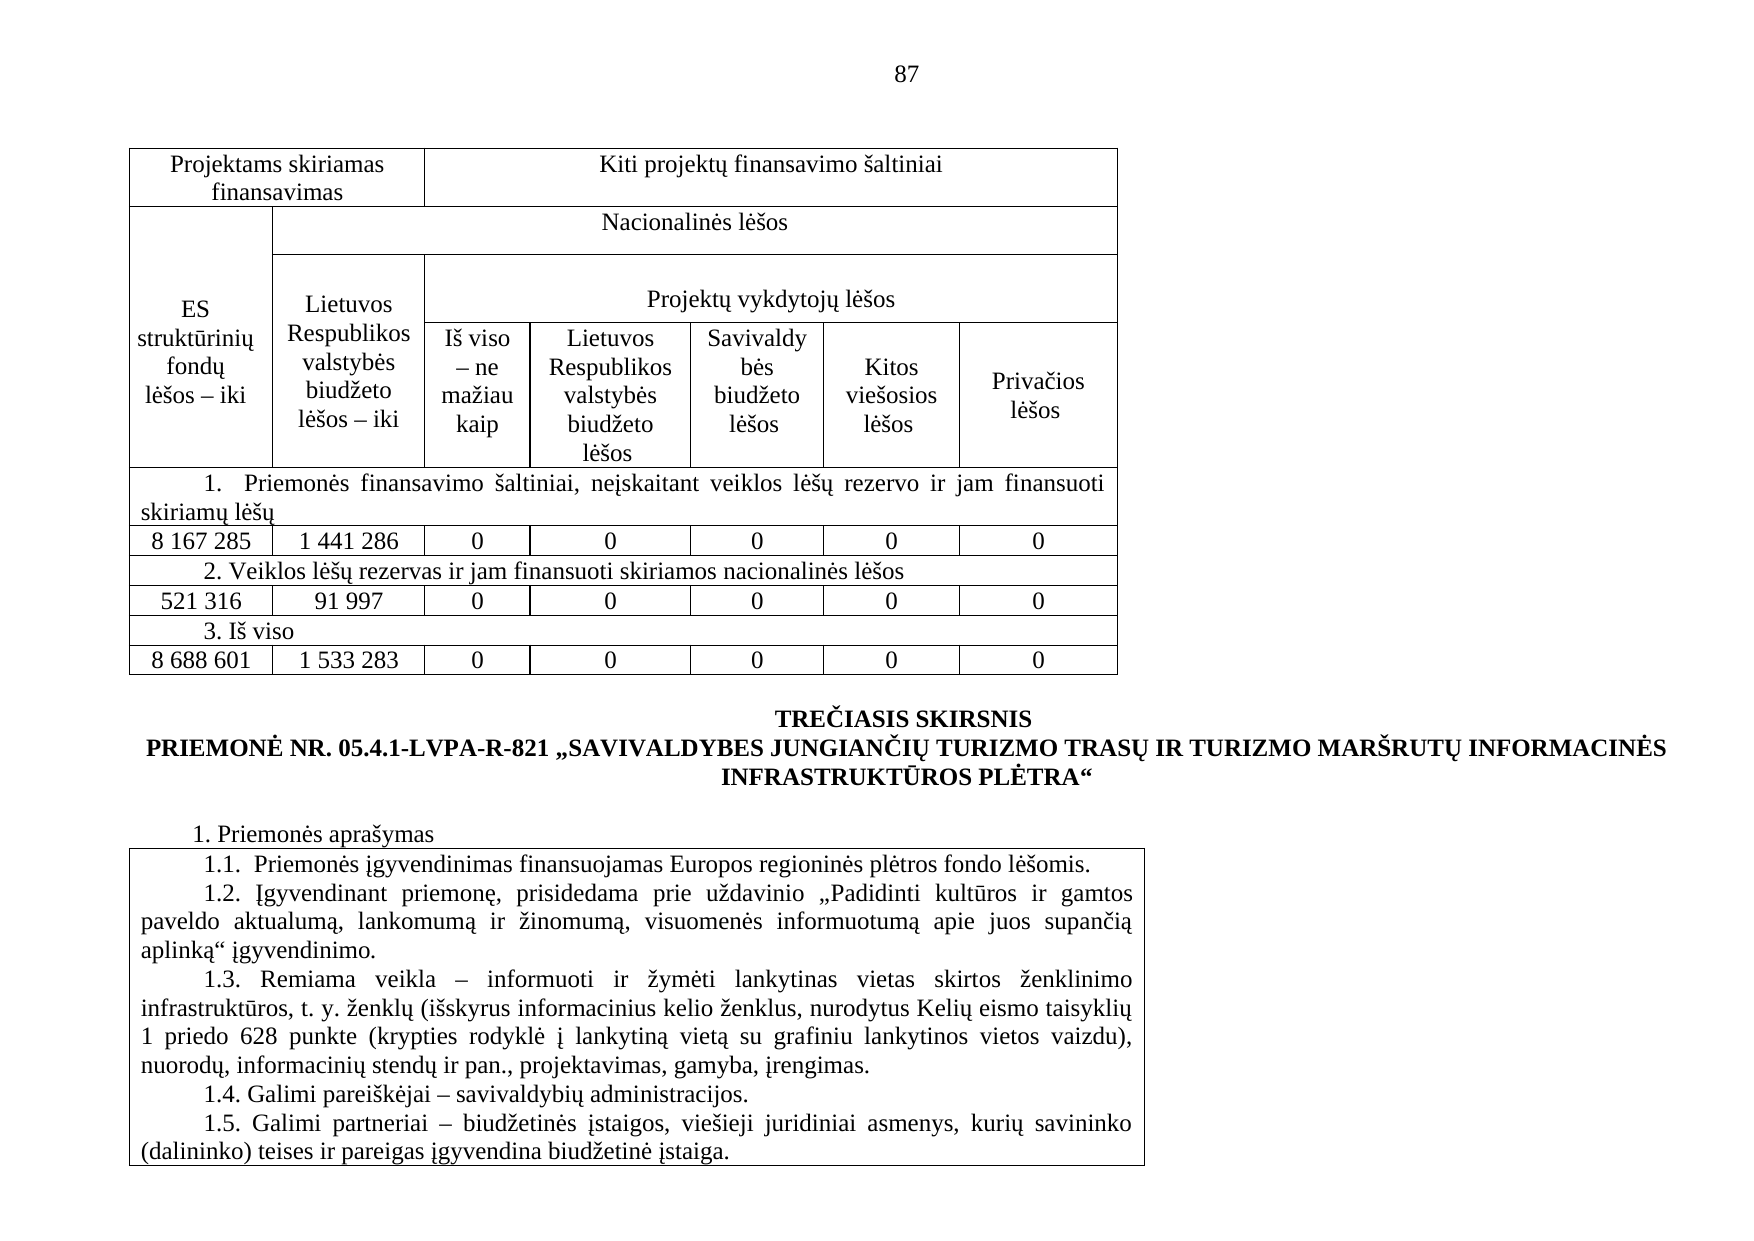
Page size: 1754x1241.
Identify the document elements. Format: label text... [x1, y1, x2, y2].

table_cell 1.4. Galimi pareiškėjai – savivaldybių administracijos. 1.5. Galimi partneriai – biudžetinės įstaigos, viešieji juridiniai asmenys, kurių savininko (dalininko) teises ir pareigas įgyvendina biudžetinė įstaiga. [130, 1079, 1144, 1165]
table_cell 0 [691, 586, 823, 615]
table_cell 0 [691, 526, 823, 555]
table_cell 0 [824, 526, 959, 555]
table_cell 1.3. Remiama veikla – informuoti ir žymėti lankytinas vietas skirtos ženklinimo infrastruktūros, t. y. ženklų (išskyrus informacinius kelio ženklus, nurodytus Kelių eismo taisyklių 1 priedo 628 punkte (krypties rodyklė į lankytiną vietą su grafiniu lankytinos vietos vaizdu), nuorodų, informacinių stendų ir pan., projektavimas, gamyba, įrengimas. [130, 964, 1144, 1079]
table_cell Savivaldybės biudžeto lėšos [691, 323, 823, 467]
table_cell 0 [425, 526, 529, 555]
text TREČIASIS SKIRSNIS [118, 704, 1695, 733]
table_cell 0 [960, 586, 1117, 615]
table_cell Nacionalinės lėšos [273, 207, 1117, 254]
table_cell 1 441 286 [273, 526, 424, 555]
table_cell 0 [824, 646, 959, 674]
table_cell 0 [531, 646, 690, 674]
table_cell 0 [531, 586, 690, 615]
table_cell 1.2. Įgyvendinant priemonę, prisidedama prie uždavinio „Padidinti kultūros ir gamtos paveldo aktualumą, lankomumą ir žinomumą, visuomenės informuotumą apie juos supančią aplinką“ įgyvendinimo. [130, 878, 1144, 964]
table_cell 521 316 [130, 586, 272, 615]
table_cell 0 [425, 646, 529, 674]
table_cell 2. Veiklos lėšų rezervas ir jam finansuoti skiriamos nacionalinės lėšos [130, 556, 1117, 585]
table_cell Lietuvos Respublikos valstybės biudžeto lėšos [531, 323, 690, 467]
table_header Projektams skiriamas finansavimas [130, 149, 424, 206]
table_cell 0 [691, 646, 823, 674]
table_cell 1 533 283 [273, 646, 424, 674]
text 1. Priemonės aprašymas [185, 819, 1695, 848]
table_cell 1. Priemonės finansavimo šaltiniai, neįskaitant veiklos lėšų rezervo ir jam finansuoti skiriamų lėšų [130, 468, 1117, 525]
table_cell 8 688 601 [130, 646, 272, 674]
table_cell 3. Iš viso [130, 616, 1117, 644]
text PRIEMONĖ NR. 05.4.1-LVPA-R-821 „SAVIVALDYBES JUNGIANČIŲ TURIZMO TRASŲ IR TURIZMO MARŠRUTŲ INFORMACINĖS INFRASTRUKTŪROS PLĖTRA“ [118, 733, 1695, 790]
table_cell 8 167 285 [130, 526, 272, 555]
table_cell Kitos viešosios lėšos [824, 323, 959, 467]
table_cell 91 997 [273, 586, 424, 615]
table_cell Iš viso – ne mažiau kaip [425, 323, 529, 467]
table_cell Projektų vykdytojų lėšos [425, 255, 1117, 322]
table_cell 0 [960, 526, 1117, 555]
table_cell 0 [531, 526, 690, 555]
table_cell 0 [960, 646, 1117, 674]
table_header Kiti projektų finansavimo šaltiniai [425, 149, 1117, 206]
table_cell ES struktūrinių fondų lėšos – iki [130, 207, 272, 467]
table_cell Privačios lėšos [960, 323, 1117, 467]
table_cell 0 [425, 586, 529, 615]
table_cell Lietuvos Respublikos valstybės biudžeto lėšos – iki [273, 255, 424, 467]
table_cell 0 [824, 586, 959, 615]
table_header 1.1. Priemonės įgyvendinimas finansuojamas Europos regioninės plėtros fondo lėšomis. [130, 849, 1144, 878]
